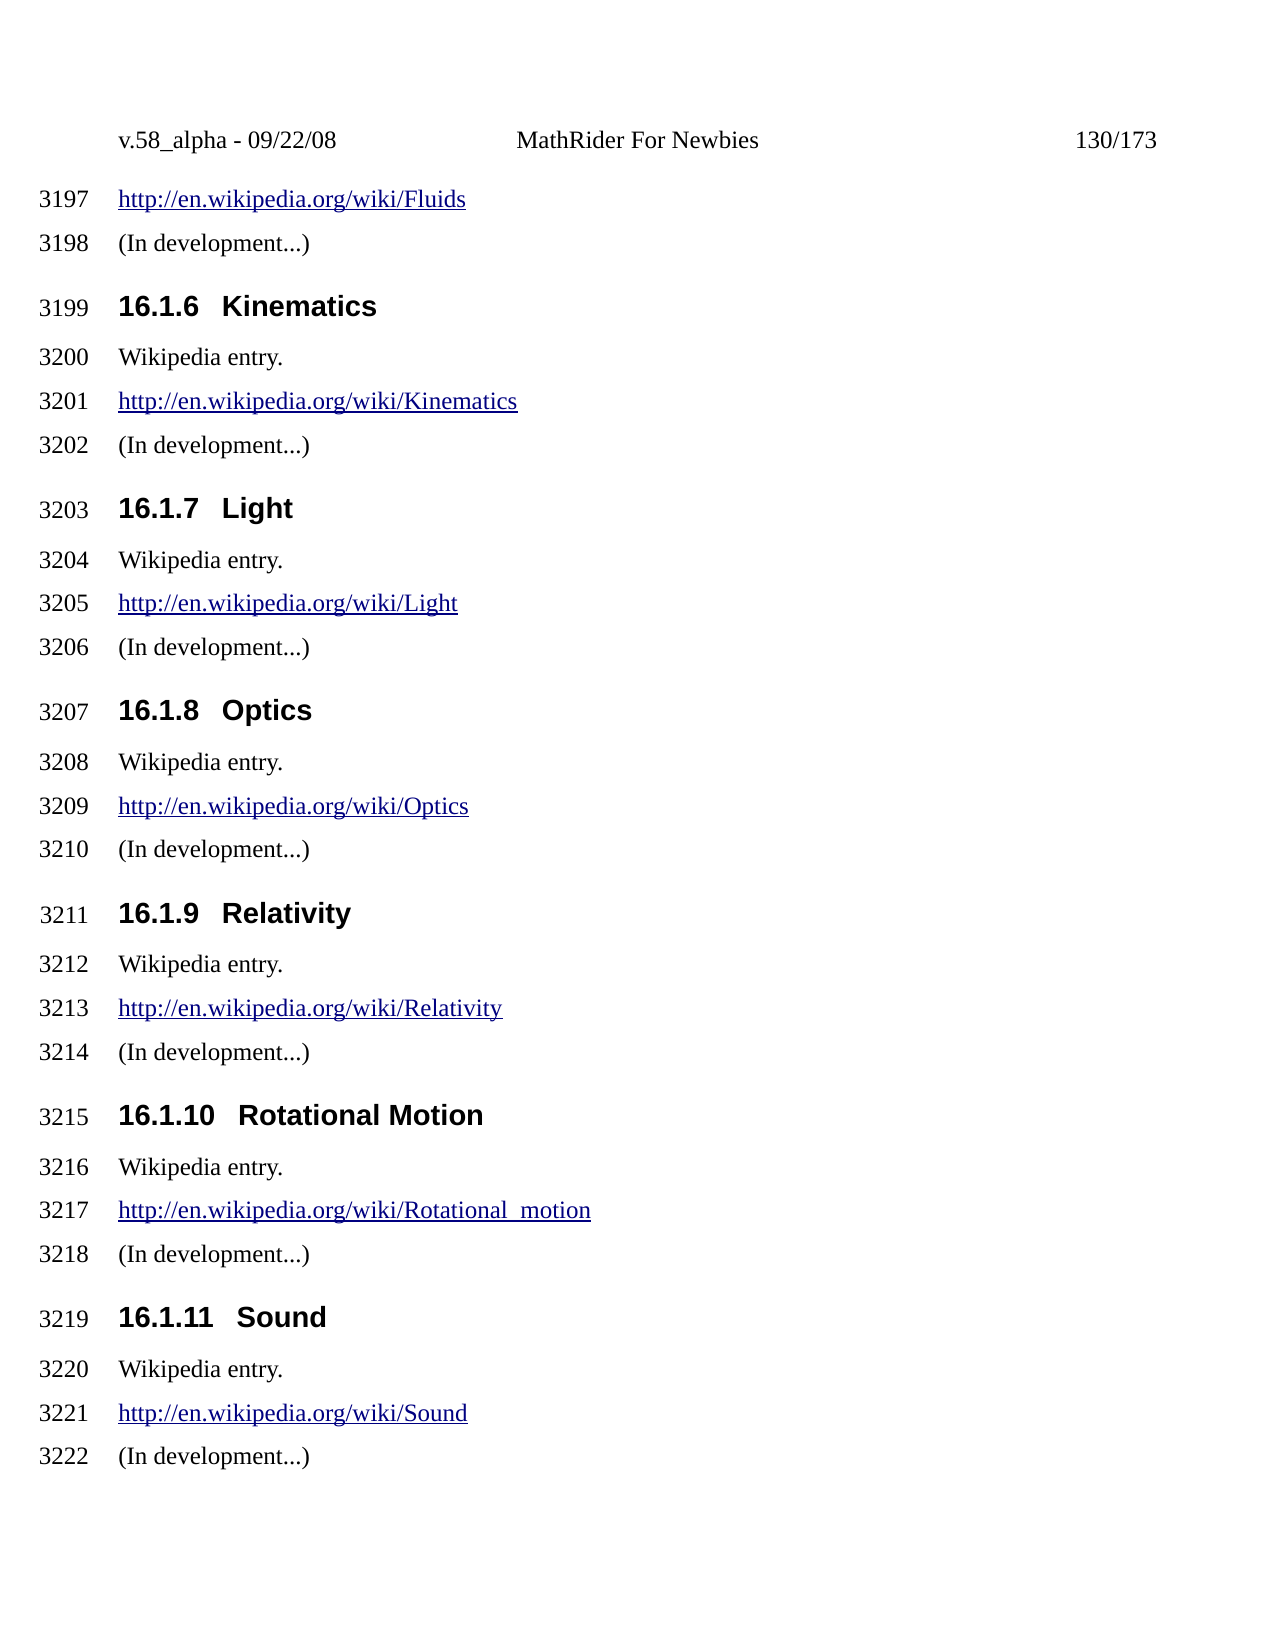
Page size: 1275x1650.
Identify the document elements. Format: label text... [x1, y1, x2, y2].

text (In development...) [118, 1037, 1157, 1066]
text Wikipedia entry. [118, 342, 1157, 371]
text Wikipedia entry. [118, 545, 1157, 573]
text Wikipedia entry. [118, 747, 1157, 776]
text (In development...) [118, 1441, 1157, 1470]
subtitle Sound [118, 1300, 1157, 1334]
subtitle Kinematics [118, 289, 1157, 322]
subtitle Light [118, 491, 1157, 525]
subtitle Rotational Motion [118, 1098, 1157, 1132]
text Wikipedia entry. [118, 1354, 1157, 1383]
text http://en.wikipedia.org/wiki/Sound [118, 1398, 1157, 1426]
text Wikipedia entry. [118, 949, 1157, 978]
text http://en.wikipedia.org/wiki/Light [118, 588, 1157, 617]
text (In development...) [118, 228, 1157, 256]
text (In development...) [118, 1239, 1157, 1268]
text (In development...) [118, 632, 1157, 661]
subtitle Relativity [118, 896, 1157, 929]
text http://en.wikipedia.org/wiki/Rotational_motion [118, 1195, 1157, 1224]
text http://en.wikipedia.org/wiki/Relativity [118, 993, 1157, 1022]
text http://en.wikipedia.org/wiki/Kinematics [118, 386, 1157, 415]
subtitle Optics [118, 693, 1157, 727]
text Wikipedia entry. [118, 1152, 1157, 1180]
text (In development...) [118, 430, 1157, 459]
text http://en.wikipedia.org/wiki/Optics [118, 791, 1157, 819]
text http://en.wikipedia.org/wiki/Fluids [118, 184, 1157, 213]
text (In development...) [118, 834, 1157, 863]
